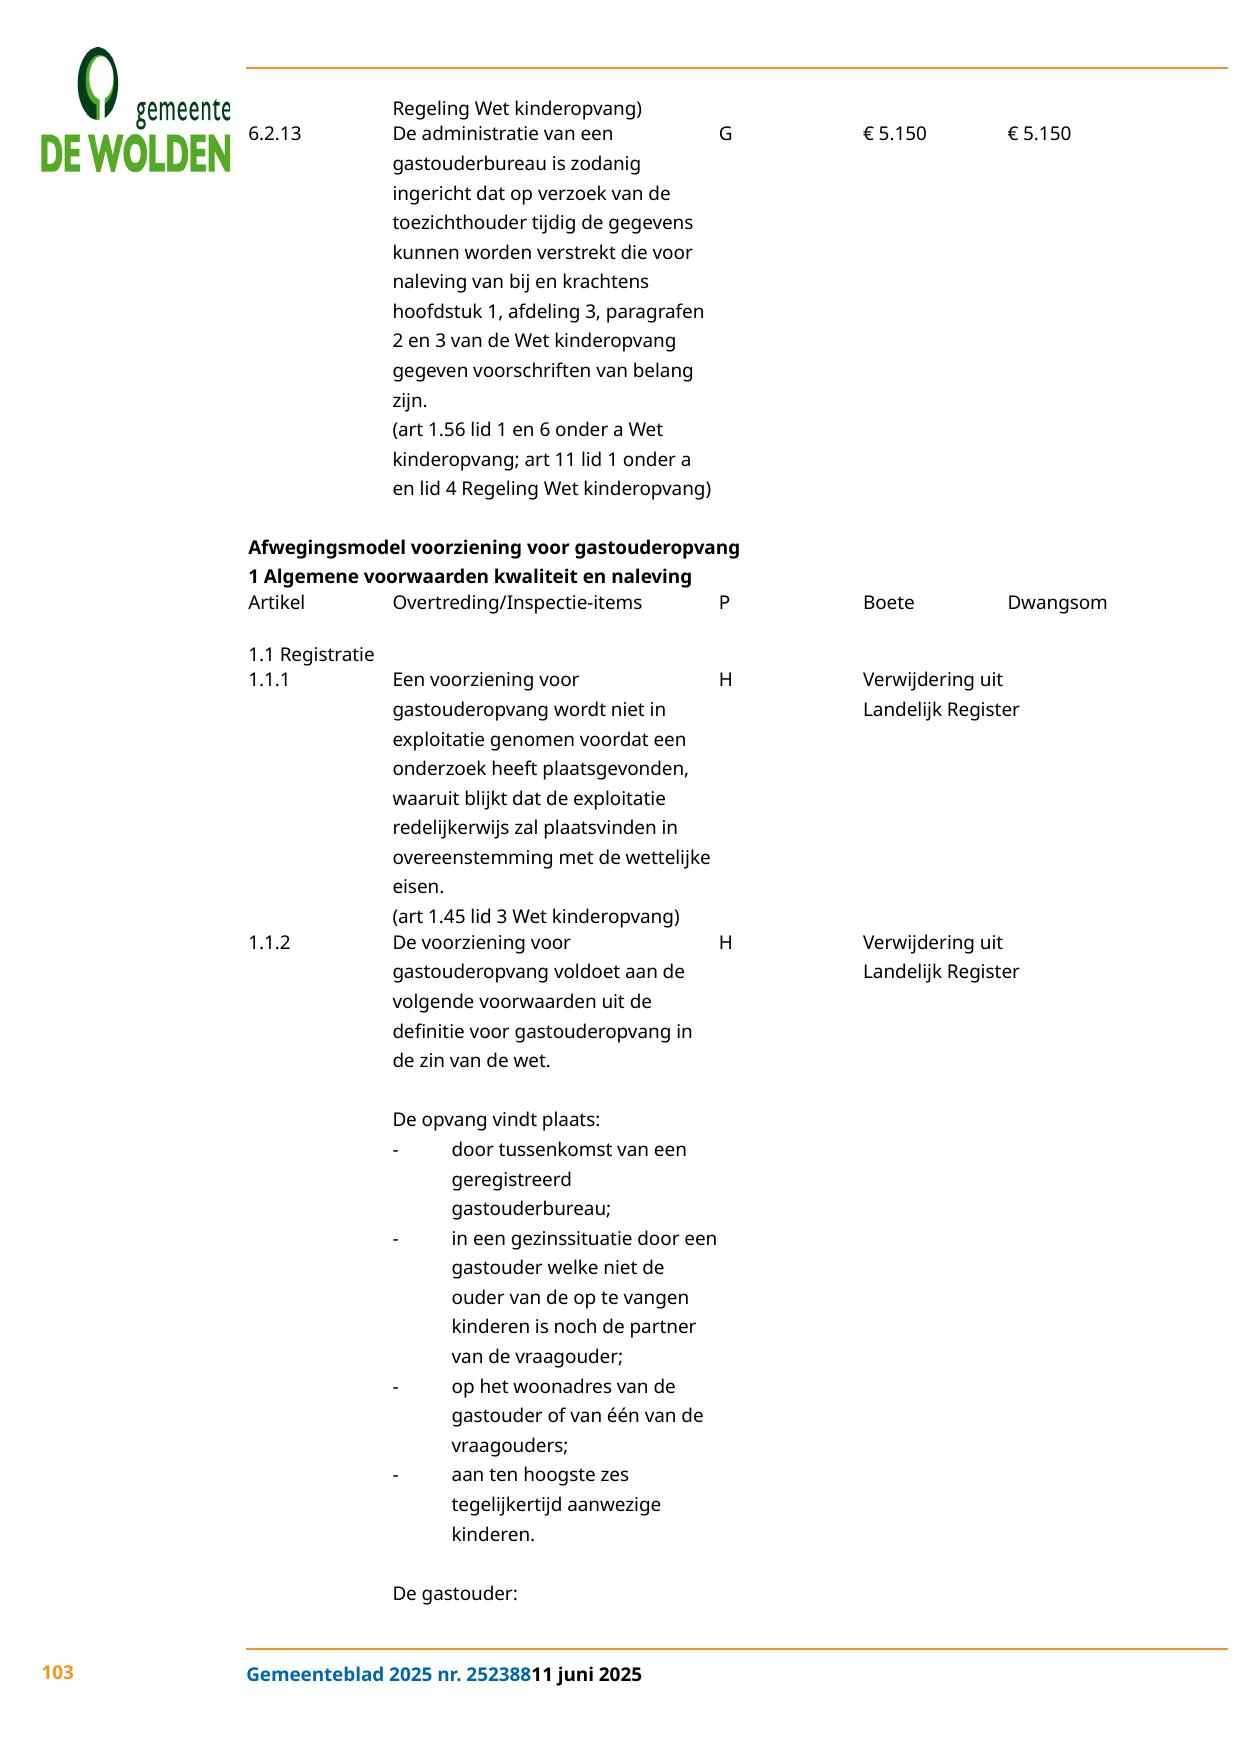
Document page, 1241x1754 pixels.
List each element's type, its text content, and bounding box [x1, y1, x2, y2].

table_cell H [719, 929, 863, 1606]
table_cell [248, 615, 392, 641]
table_cell Regeling Wet kinderopvang) [392, 95, 719, 121]
table_cell Een voorziening voor gastouderopvang wordt niet in exploitatie genomen voordat een onderzoek heeft plaatsgevonden, waaruit blijkt dat de exploitatie redelijkerwijs zal plaatsvinden in overeenstemming met de wettelijke eisen. (art 1.45 lid 3 Wet kinderopvang) [392, 667, 719, 929]
picture [41, 47, 231, 172]
table_cell Boete [863, 590, 1007, 615]
table_cell [863, 615, 1007, 641]
table_cell P [719, 590, 863, 615]
table_cell [248, 95, 392, 121]
table_cell 6.2.13 [248, 121, 392, 501]
table_cell [1007, 95, 1152, 121]
table_cell € 5.150 [1007, 121, 1152, 501]
table_cell [1007, 615, 1152, 641]
table_cell 1.1 Registratie [248, 641, 1152, 667]
table_cell € 5.150 [863, 121, 1007, 501]
table_cell Verwijdering uit Landelijk Register [863, 929, 1152, 1606]
table_cell 1.1.1 [248, 667, 392, 929]
table_cell [719, 615, 863, 641]
text Afwegingsmodel voorziening voor gastouderopvang [248, 534, 1152, 560]
table_cell De voorziening voor gastouderopvang voldoet aan de volgende voorwaarden uit de definitie voor gastouderopvang in de zin van de wet. De opvang vindt plaats: door tussenkomst van een geregistreerd gastouderbureau; in een gezinssituatie door een gastouder welke niet de ouder van de op te vangen kinderen is noch de partner van de vraagouder; op het woonadres van de gastouder of van één van de vraagouders; aan ten hoogste zes tegelijkertijd aanwezige kinderen. De gastouder: [392, 929, 719, 1606]
table_cell H [719, 667, 863, 929]
table_cell G [719, 121, 863, 501]
table_cell 1.1.2 [248, 929, 392, 1606]
table_cell Dwangsom [1007, 590, 1152, 615]
table_cell [863, 95, 1007, 121]
table_cell [392, 615, 719, 641]
table_cell Artikel [248, 590, 392, 615]
table_cell De administratie van een gastouderbureau is zodanig ingericht dat op verzoek van de toezichthouder tijdig de gegevens kunnen worden verstrekt die voor naleving van bij en krachtens hoofdstuk 1, afdeling 3, paragrafen 2 en 3 van de Wet kinderopvang gegeven voorschriften van belang zijn. (art 1.56 lid 1 en 6 onder a Wet kinderopvang; art 11 lid 1 onder a en lid 4 Regeling Wet kinderopvang) [392, 121, 719, 501]
table_cell Overtreding/Inspectie-items [392, 590, 719, 615]
table_cell [719, 95, 863, 121]
table_header 1 Algemene voorwaarden kwaliteit en naleving [248, 564, 1152, 589]
table_cell Verwijdering uit Landelijk Register [863, 667, 1152, 929]
